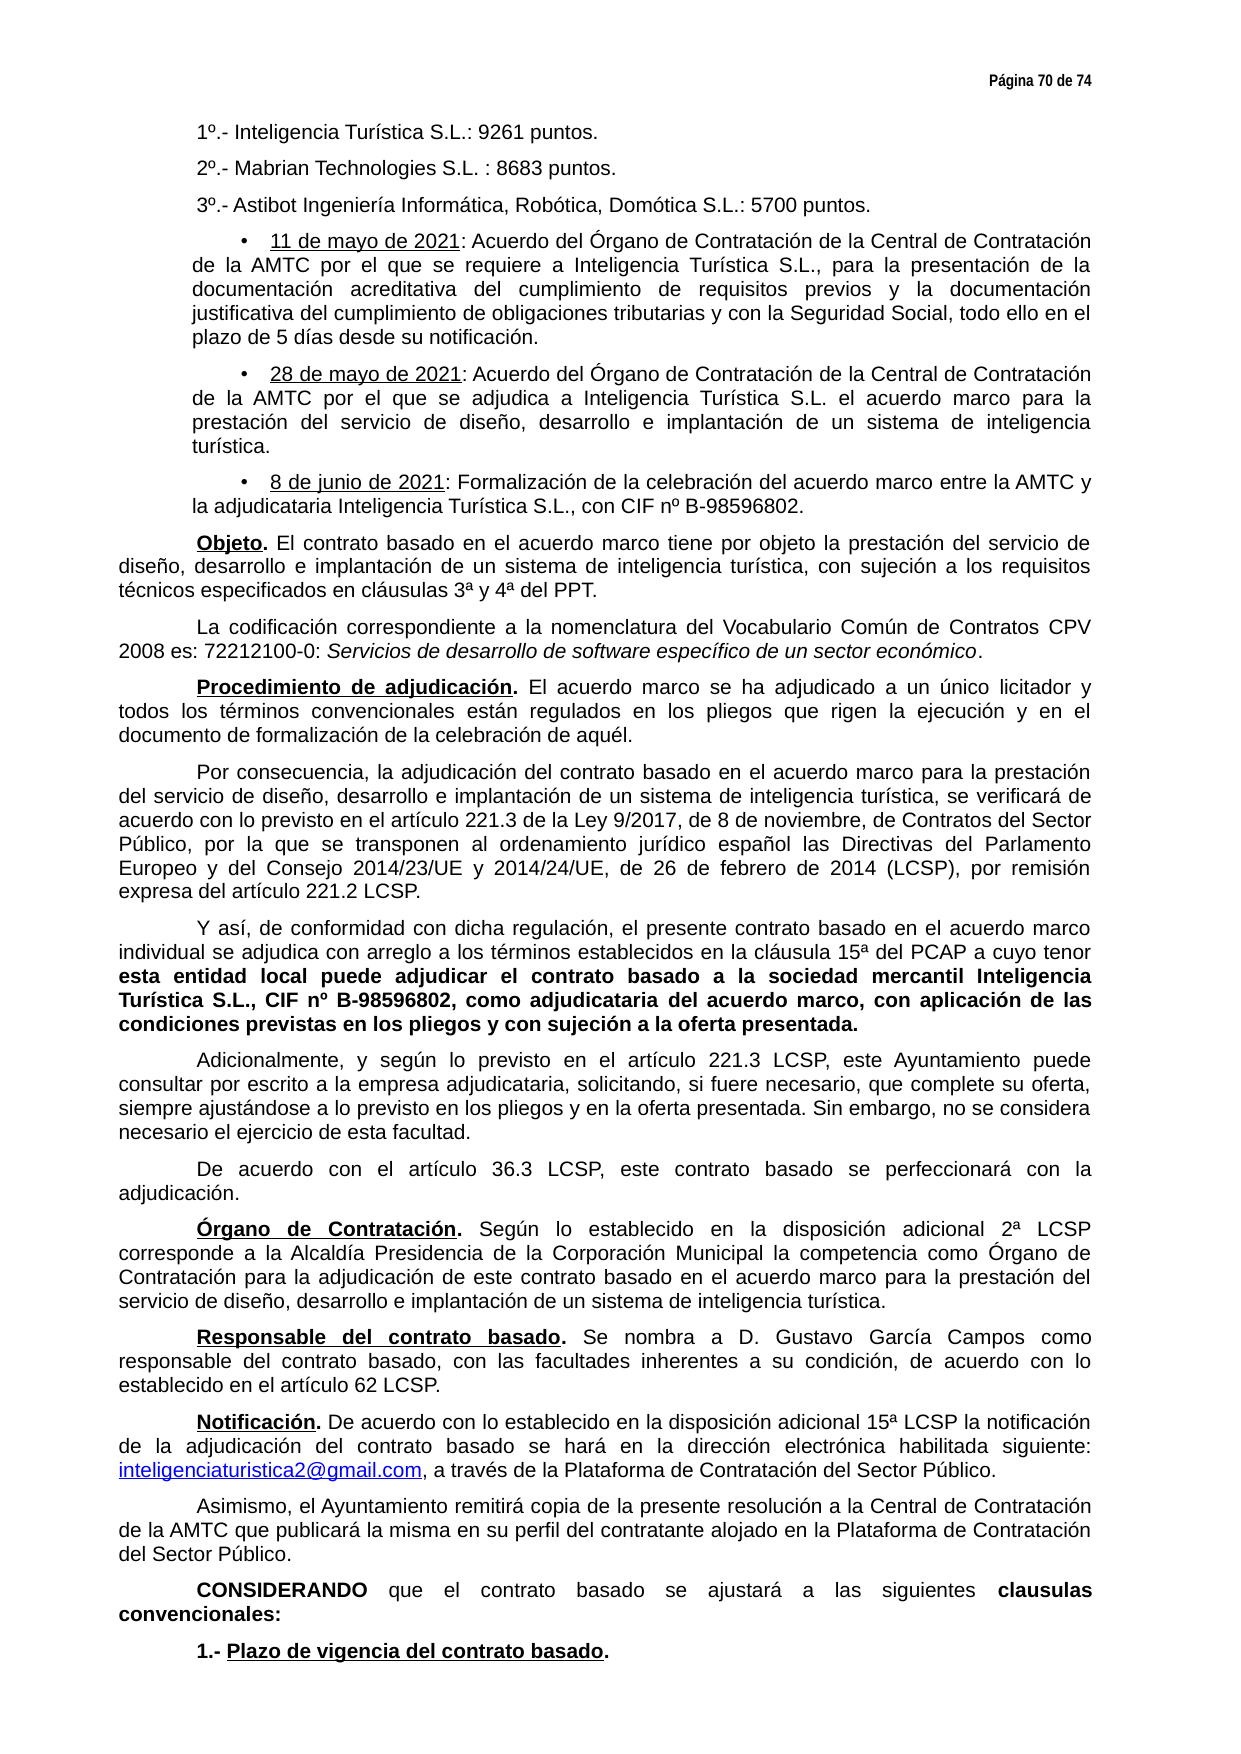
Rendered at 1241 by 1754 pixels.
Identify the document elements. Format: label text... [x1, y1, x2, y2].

text 3º.- Astibot Ingeniería Informática, Robótica, Domótica S.L.: 5700 puntos. [118, 193, 1092, 217]
text Objeto. El contrato basado en el acuerdo marco tiene por objeto la prestación del servicio de diseño, desarrollo e implantación de un sistema de inteligencia turística, con sujeción a los requisitos técnicos especificados en cláusulas 3ª y 4ª del PPT. [118, 530, 1092, 602]
text 1º.- Inteligencia Turística S.L.: 9261 puntos. [118, 120, 1092, 144]
text Responsable del contrato basado. Se nombra a D. Gustavo García Campos como responsable del contrato basado, con las facultades inherentes a su condición, de acuerdo con lo establecido en el artículo 62 LCSP. [118, 1325, 1092, 1397]
text Asimismo, el Ayuntamiento remitirá copia de la presente resolución a la Central de Contratación de la AMTC que publicará la misma en su perfil del contratante alojado en la Plataforma de Contratación del Sector Público. [118, 1494, 1092, 1566]
text Notificación. De acuerdo con lo establecido en la disposición adicional 15ª LCSP la notificación de la adjudicación del contrato basado se hará en la dirección electrónica habilitada siguiente: inteligenciaturistica2@gmail.com, a través de la Plataforma de Contratación del Sector Público. [118, 1409, 1092, 1481]
list 11 de mayo de 2021: Acuerdo del Órgano de Contratación de la Central de Contratación de la AMTC por el que se requiere a Inteligencia Turística S.L., para la presentación de la documentación acreditativa del cumplimiento de requisitos previos y la documentación justificativa del cumplimiento de obligaciones tributarias y con la Seguridad Social, todo ello en el plazo de 5 días desde su notificación. [162, 229, 1092, 349]
text Por consecuencia, la adjudicación del contrato basado en el acuerdo marco para la prestación del servicio de diseño, desarrollo e implantación de un sistema de inteligencia turística, se verificará de acuerdo con lo previsto en el artículo 221.3 de la Ley 9/2017, de 8 de noviembre, de Contratos del Sector Público, por la que se transponen al ordenamiento jurídico español las Directivas del Parlamento Europeo y del Consejo 2014/23/UE y 2014/24/UE, de 26 de febrero de 2014 (LCSP), por remisión expresa del artículo 221.2 LCSP. [118, 759, 1092, 903]
list 8 de junio de 2021: Formalización de la celebración del acuerdo marco entre la AMTC y la adjudicataria Inteligencia Turística S.L., con CIF nº B-98596802. [162, 470, 1092, 518]
text 1.- Plazo de vigencia del contrato basado. [118, 1639, 1092, 1663]
text Procedimiento de adjudicación. El acuerdo marco se ha adjudicado a un único licitador y todos los términos convencionales están regulados en los pliegos que rigen la ejecución y en el documento de formalización de la celebración de aquél. [118, 675, 1092, 747]
text La codificación correspondiente a la nomenclatura del Vocabulario Común de Contratos CPV 2008 es: 72212100-0: Servicios de desarrollo de software específico de un sector económico. [118, 615, 1092, 663]
text Adicionalmente, y según lo previsto en el artículo 221.3 LCSP, este Ayuntamiento puede consultar por escrito a la empresa adjudicataria, solicitando, si fuere necesario, que complete su oferta, siempre ajustándose a lo previsto en los pliegos y en la oferta presentada. Sin embargo, no se considera necesario el ejercicio de esta facultad. [118, 1048, 1092, 1144]
text 2º.- Mabrian Technologies S.L. : 8683 puntos. [118, 156, 1092, 180]
text De acuerdo con el artículo 36.3 LCSP, este contrato basado se perfeccionará con la adjudicación. [118, 1156, 1092, 1204]
text CONSIDERANDO que el contrato basado se ajustará a las siguientes clausulas convencionales: [118, 1578, 1092, 1626]
text Órgano de Contratación. Según lo establecido en la disposición adicional 2ª LCSP corresponde a la Alcaldía Presidencia de la Corporación Municipal la competencia como Órgano de Contratación para la adjudicación de este contrato basado en el acuerdo marco para la prestación del servicio de diseño, desarrollo e implantación de un sistema de inteligencia turística. [118, 1217, 1092, 1313]
text Y así, de conformidad con dicha regulación, el presente contrato basado en el acuerdo marco individual se adjudica con arreglo a los términos establecidos en la cláusula 15ª del PCAP a cuyo tenor esta entidad local puede adjudicar el contrato basado a la sociedad mercantil Inteligencia Turística S.L., CIF nº B-98596802, como adjudicataria del acuerdo marco, con aplicación de las condiciones previstas en los pliegos y con sujeción a la oferta presentada. [118, 916, 1092, 1036]
list 28 de mayo de 2021: Acuerdo del Órgano de Contratación de la Central de Contratación de la AMTC por el que se adjudica a Inteligencia Turística S.L. el acuerdo marco para la prestación del servicio de diseño, desarrollo e implantación de un sistema de inteligencia turística. [162, 361, 1092, 457]
